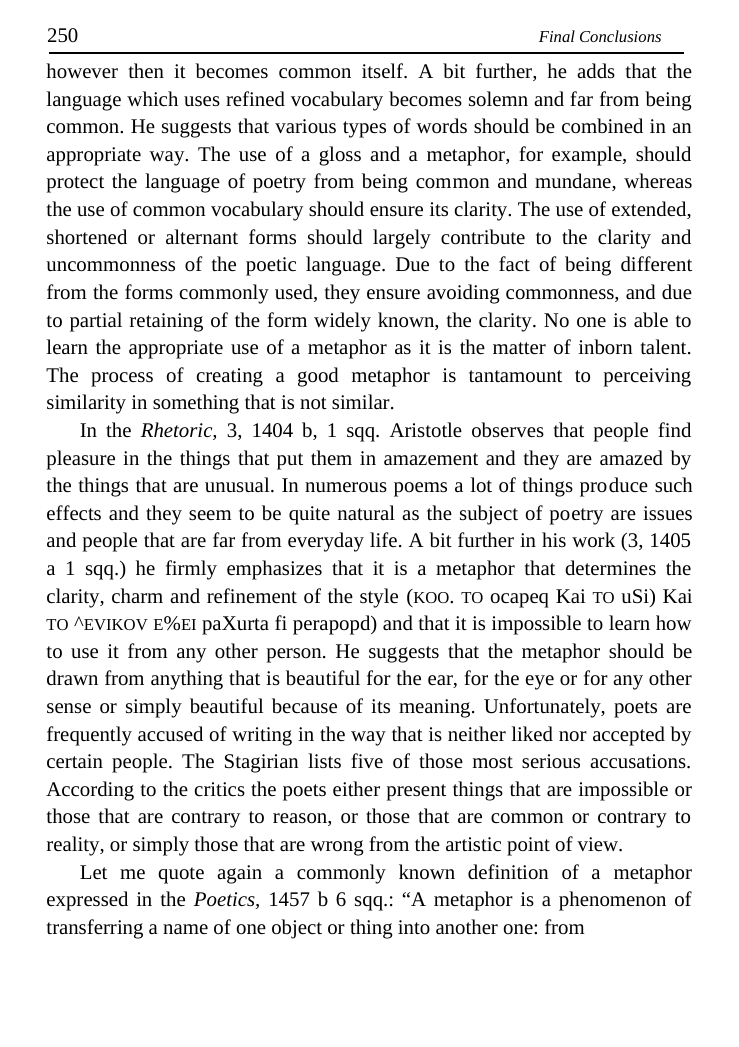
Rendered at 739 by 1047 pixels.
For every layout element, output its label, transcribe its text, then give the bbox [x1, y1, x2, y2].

text Let me quote again a commonly known definition of a metaphor expressed in the Poetics, 1457 b 6 sqq.: “A metaphor is a phenomenon of transferring a name of one object or thing into another one: from [46, 859, 693, 939]
text 250 [47, 23, 86, 47]
text however then it becomes common itself. A bit further, he adds that the language which uses refined vocabulary becomes solemn and far from being common. He suggests that various types of words should be combined in an appropriate way. The use of a gloss and a metaphor, for example, should protect the language of poetry from being com­mon and mundane, whereas the use of common vocabulary should ensure its clarity. The use of extended, shortened or alternant forms should largely contribute to the clarity and uncommonness of the po­etic language. Due to the fact of being different from the forms com­monly used, they ensure avoiding commonness, and due to partial re­taining of the form widely known, the clarity. No one is able to learn the appropriate use of a metaphor as it is the matter of inborn talent. The process of creating a good metaphor is tantamount to perceiving similarity in something that is not similar. [46, 59, 693, 414]
text Final Conclusions [539, 27, 687, 46]
text In the Rhetoric, 3, 1404 b, 1 sqq. Aristotle observes that people find pleasure in the things that put them in amazement and they are amazed by the things that are unusual. In numerous poems a lot of things pro­duce such effects and they seem to be quite natural as the subject of po­etry are issues and people that are far from everyday life. A bit further in his work (3, 1405 a 1 sqq.) he firmly emphasizes that it is a metaphor that determines the clarity, charm and refinement of the style (koo. to ocapeq Kai to uSi) Kai to ^evikov e%ei paXurta fi perapopd) and that it is impossible to learn how to use it from any other person. He sug­gests that the metaphor should be drawn from anything that is beau­tiful for the ear, for the eye or for any other sense or simply beautiful because of its meaning. Unfortunately, poets are frequently accused of writing in the way that is neither liked nor accepted by certain people. The Stagirian lists five of those most serious accusations. According to the critics the poets either present things that are impossible or those that are contrary to reason, or those that are common or contrary to reality, or simply those that are wrong from the artistic point of view. [46, 418, 693, 856]
